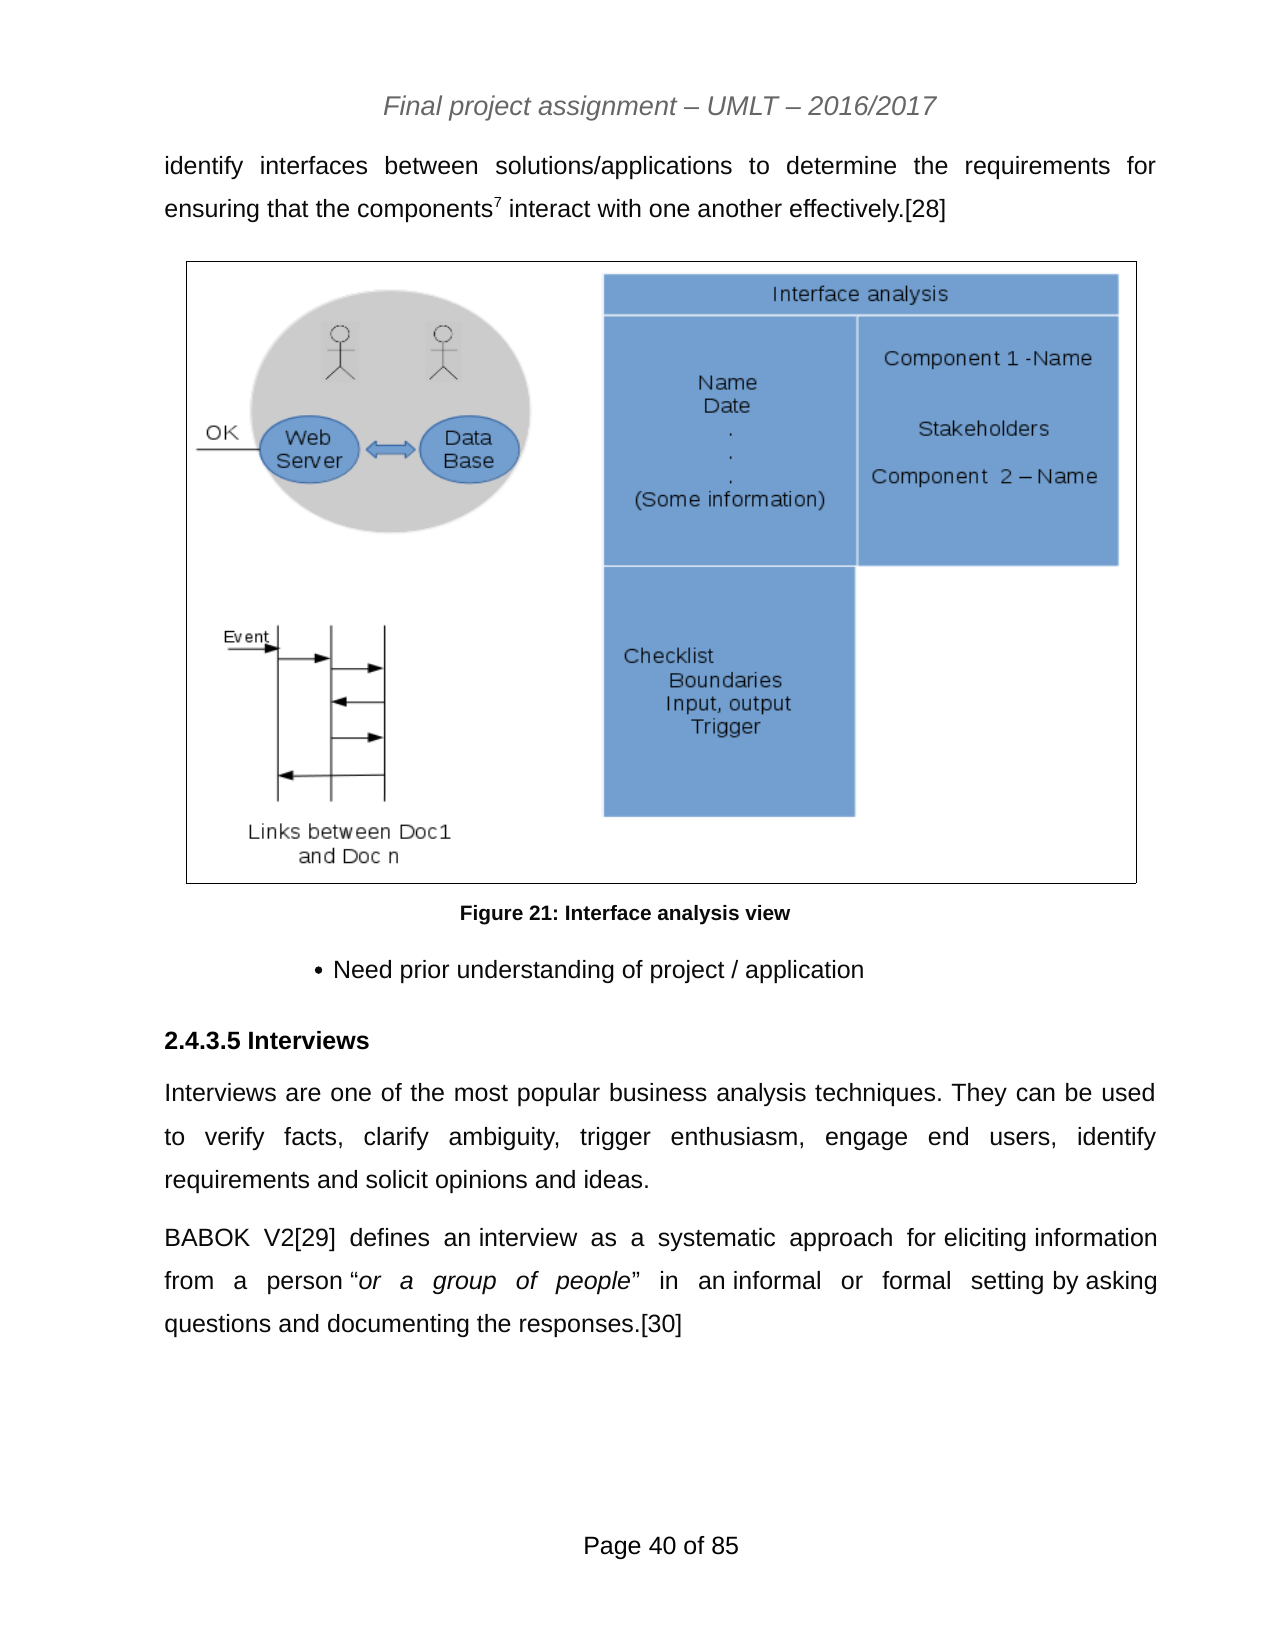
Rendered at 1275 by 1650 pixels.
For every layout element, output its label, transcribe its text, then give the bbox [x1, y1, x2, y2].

subtitle 2.4.3.5 Interviews [164, 1026, 1158, 1054]
text Figure 21: Interface analysis view [164, 880, 1158, 926]
picture [189, 264, 1133, 880]
list identify interfaces between solutions/applications to determine the requirements for ensuring that the components7 interact with one another effectively.[28] [164, 151, 1158, 223]
text BABOK V2[29] defines an interview as a systematic approach for eliciting information from a person “or a group of people” in an informal or formal setting by asking questions and documenting the responses.[30] [164, 1223, 1158, 1338]
list Need prior understanding of project / application [314, 955, 1158, 984]
text Interviews are one of the most popular business analysis techniques. They can be used to verify facts, clarify ambiguity, trigger enthusiasm, engage end users, identify requirements and solicit opinions and ideas. [164, 1078, 1158, 1193]
